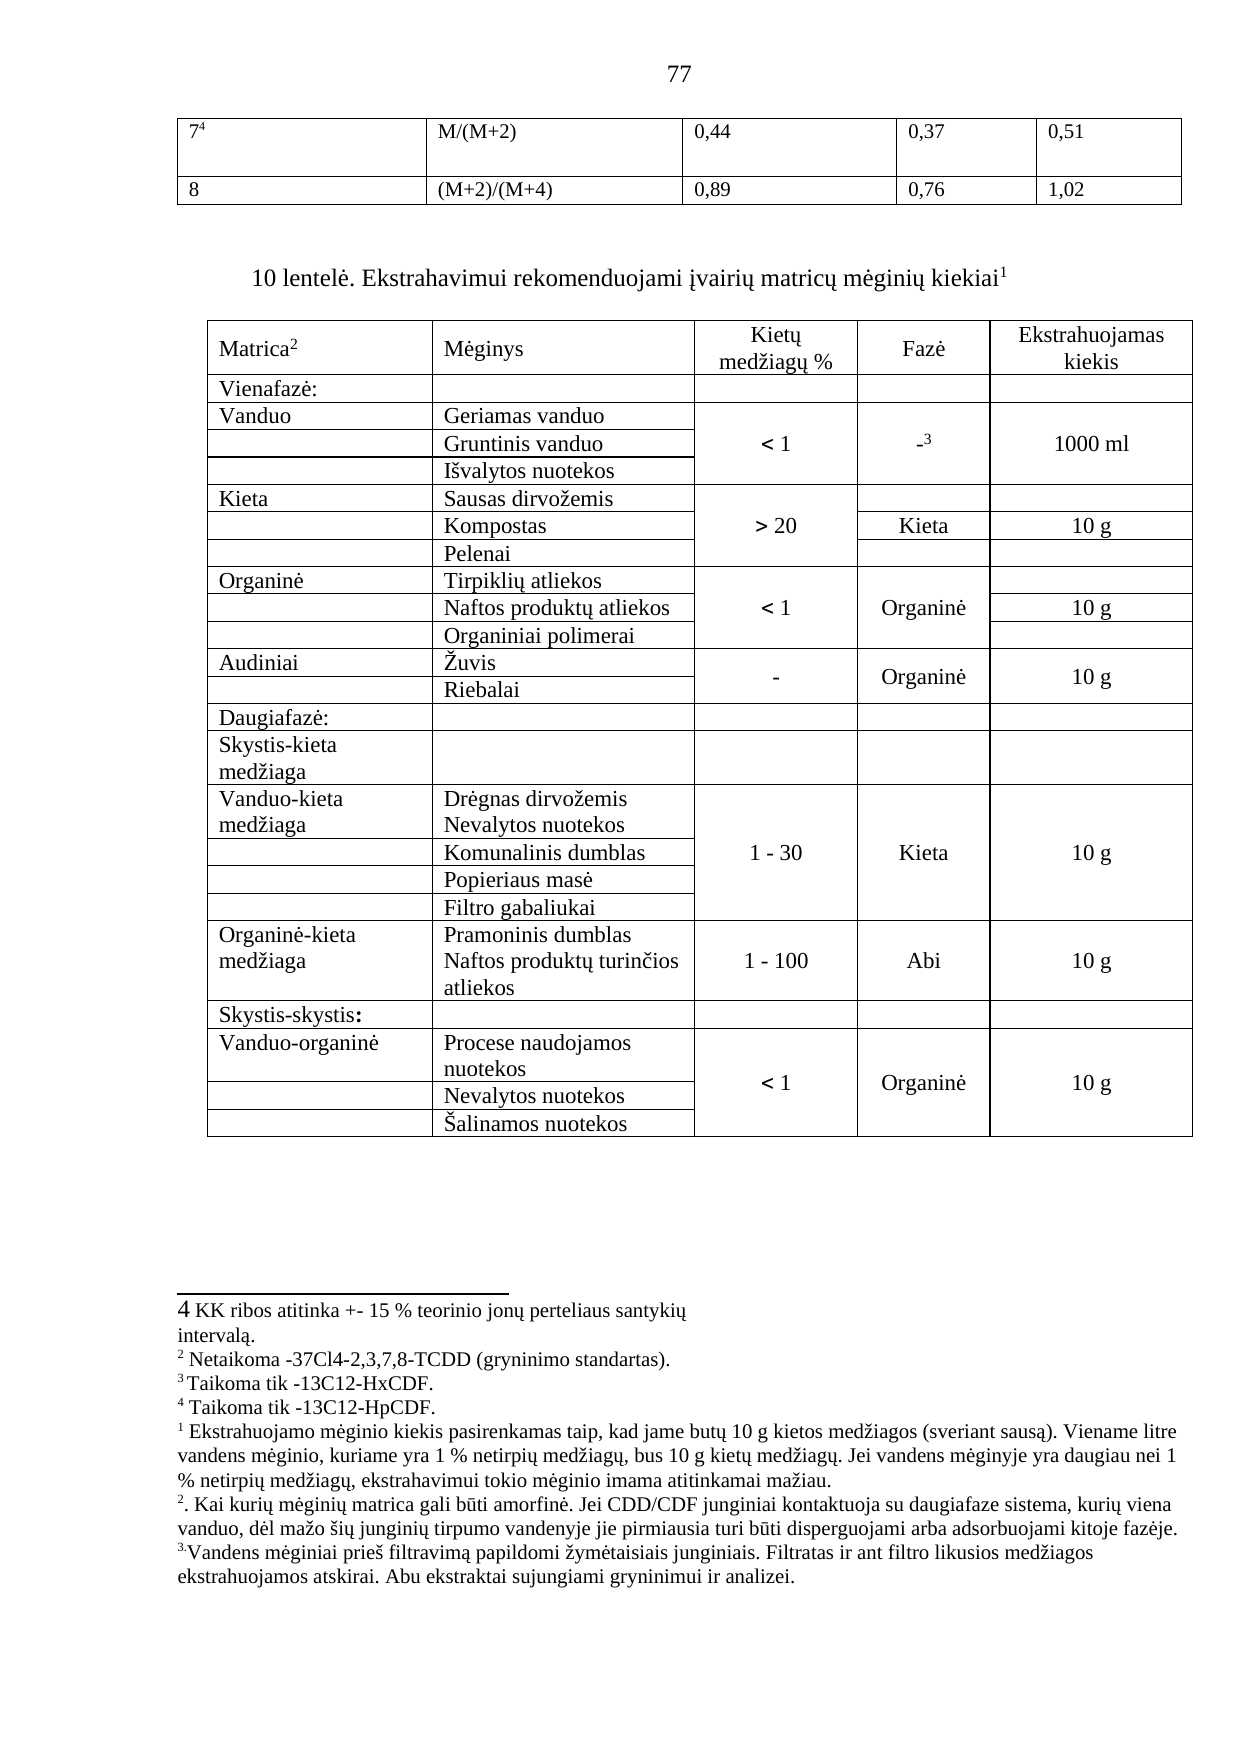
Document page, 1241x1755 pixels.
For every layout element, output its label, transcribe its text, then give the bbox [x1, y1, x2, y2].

table_cell [991, 567, 1192, 593]
table_cell [991, 622, 1192, 648]
table_cell 0,37 [897, 119, 1036, 176]
table_cell - [695, 649, 857, 703]
table_cell [991, 704, 1192, 730]
table_cell Popieriaus masė [433, 866, 694, 893]
table_cell Šalinamos nuotekos [433, 1110, 694, 1136]
table_cell Abi [858, 921, 989, 1000]
table_cell [208, 1110, 432, 1136]
table_cell Tirpiklių atliekos [433, 567, 694, 593]
table_cell Organinė [858, 649, 989, 703]
table_cell [695, 731, 857, 784]
table_cell Vanduo-organinė [208, 1029, 432, 1081]
table_cell [208, 622, 432, 648]
table_header Kietų medžiagų % [695, 321, 857, 374]
table_cell Sausas dirvožemis [433, 485, 694, 511]
table_cell 1 - 100 [695, 921, 857, 1000]
table_cell Vienafazė: [208, 375, 432, 402]
table_cell [208, 540, 432, 566]
table_cell [991, 540, 1192, 566]
table_cell 8 [178, 177, 426, 204]
table_cell  1 [695, 403, 857, 484]
table_cell Procese naudojamos nuotekos [433, 1029, 694, 1081]
table_cell [208, 458, 432, 484]
table_cell [208, 894, 432, 920]
table_cell Organinė [208, 567, 432, 593]
table_cell 0,44 [683, 119, 896, 176]
table_cell Gruntinis vanduo [433, 430, 694, 456]
table_cell 1,02 [1037, 177, 1181, 204]
table_cell Drėgnas dirvožemis Nevalytos nuotekos [433, 785, 694, 838]
table_cell 10 g [991, 921, 1192, 1000]
table_cell [858, 485, 989, 511]
table_cell [208, 1082, 432, 1109]
table_cell [858, 375, 989, 402]
text 10 lentelė. Ekstrahavimui rekomenduojami įvairių matricų mėginių kiekiai1 [177, 263, 1181, 292]
table_cell [858, 704, 989, 730]
table_cell Komunalinis dumblas [433, 839, 694, 865]
table_cell [208, 839, 432, 865]
table_cell Riebalai [433, 677, 694, 703]
table_cell [991, 1001, 1192, 1027]
table_cell  1 [695, 567, 857, 648]
table_cell [695, 1001, 857, 1027]
table_cell Pramoninis dumblas Naftos produktų turinčios atliekos [433, 921, 694, 1000]
table_cell [858, 731, 989, 784]
table_cell [991, 375, 1192, 402]
table_cell Organiniai polimerai [433, 622, 694, 648]
table_cell Vanduo [208, 403, 432, 429]
table_header Mėginys [433, 321, 694, 374]
table_header Matrica2 [208, 321, 432, 374]
table_cell 1000 ml [991, 403, 1192, 484]
table_cell [208, 512, 432, 538]
table_cell Skystis-kieta medžiaga [208, 731, 432, 784]
table_cell 10 g [991, 785, 1192, 920]
table_cell Pelenai [433, 540, 694, 566]
table_cell Naftos produktų atliekos [433, 594, 694, 621]
table_cell Geriamas vanduo [433, 403, 694, 429]
table_cell 10 g [991, 1029, 1192, 1136]
table_cell Audiniai [208, 649, 432, 676]
table_cell M/(M+2) [427, 119, 682, 176]
table_cell Kompostas [433, 512, 694, 538]
table_cell Vanduo-kieta medžiaga [208, 785, 432, 838]
table_cell [208, 866, 432, 893]
table_cell Žuvis [433, 649, 694, 676]
table_cell [208, 677, 432, 703]
table_cell Filtro gabaliukai [433, 894, 694, 920]
table_cell 0,76 [897, 177, 1036, 204]
table_cell [991, 731, 1192, 784]
table_cell 10 g [991, 649, 1192, 703]
table_cell [433, 375, 694, 402]
table_cell [695, 704, 857, 730]
table_cell Kieta [858, 785, 989, 920]
table_cell  1 [695, 1029, 857, 1136]
table_cell Kieta [208, 485, 432, 511]
table_cell 10 g [991, 512, 1192, 538]
table_cell [433, 1001, 694, 1027]
table_cell [858, 1001, 989, 1027]
table_cell [858, 540, 989, 566]
table_header Ekstrahuojamas kiekis [991, 321, 1192, 374]
table_cell 1 - 30 [695, 785, 857, 920]
table_header Fazė [858, 321, 989, 374]
table_cell Skystis-skystis: [208, 1001, 432, 1027]
table_cell Organinė-kieta medžiaga [208, 921, 432, 1000]
table_cell 0,89 [683, 177, 896, 204]
table_cell 0,51 [1037, 119, 1181, 176]
table_cell [433, 704, 694, 730]
table_cell [433, 731, 694, 784]
table_cell 7 [178, 119, 426, 176]
table_cell Daugiafazė: [208, 704, 432, 730]
table_cell (M+2)/(M+4) [427, 177, 682, 204]
table_cell 10 g [991, 594, 1192, 621]
table_cell Nevalytos nuotekos [433, 1082, 694, 1109]
table_cell Organinė [858, 567, 989, 648]
table_cell Kieta [858, 512, 989, 538]
table_cell [208, 430, 432, 456]
table_cell [991, 485, 1192, 511]
table_cell [208, 594, 432, 621]
table_cell  20 [695, 485, 857, 566]
table_cell Organinė [858, 1029, 989, 1136]
table_cell -3 [858, 403, 989, 484]
table_cell Išvalytos nuotekos [433, 458, 694, 484]
table_cell [695, 375, 857, 402]
